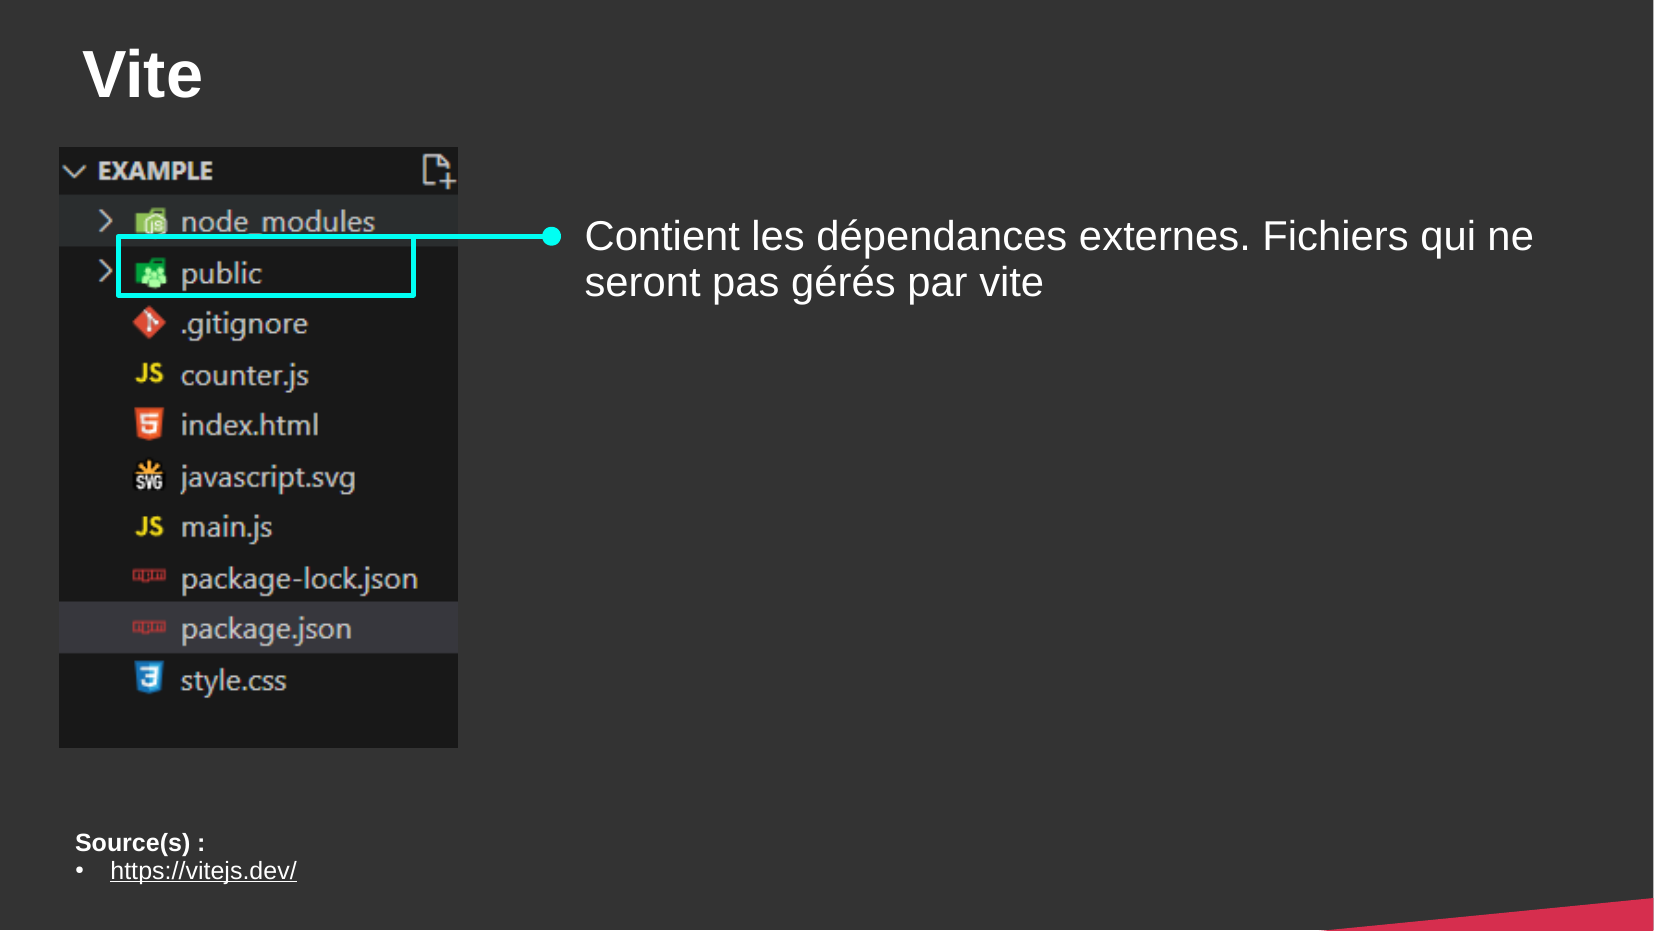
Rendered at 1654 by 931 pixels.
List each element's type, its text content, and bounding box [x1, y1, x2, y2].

list Contient les dépendances externes. Fichiers qui ne seront pas gérés par vite [584, 212, 1536, 325]
text_box [1546, 897, 1654, 931]
text_box Source(s) : https://vitejs.dev/ [60, 821, 1546, 931]
picture [59, 147, 458, 748]
picture [121, 239, 411, 293]
title Vite [82, 37, 1571, 112]
